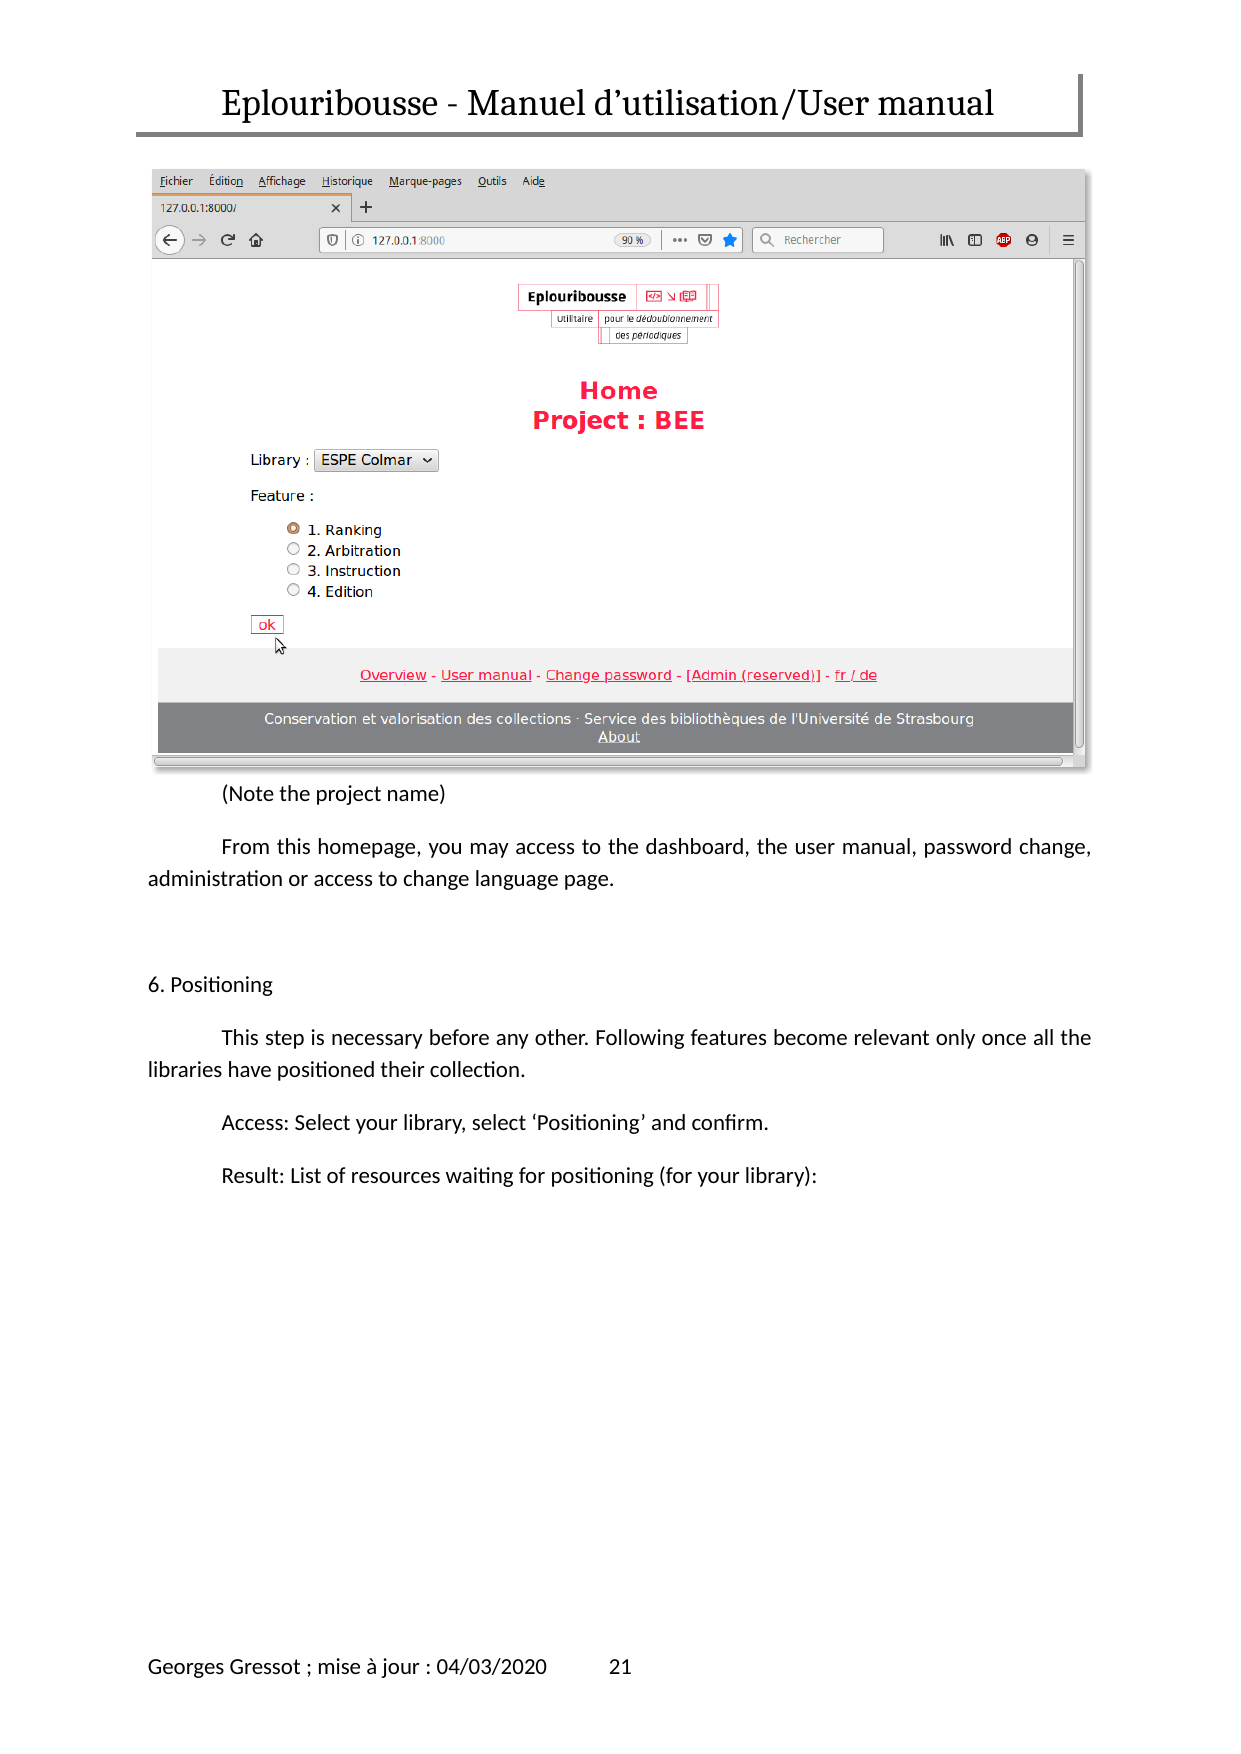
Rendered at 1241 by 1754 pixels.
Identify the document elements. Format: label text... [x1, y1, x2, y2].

text 6. Positioning [148, 970, 1093, 998]
text (Note the project name) [148, 775, 1093, 807]
text This step is necessary before any other. Following features become relevant only once all the libraries have positioned their collection. [148, 1023, 1093, 1083]
text Access: Select your library, select ‘Positioning’ and confirm. [148, 1108, 1093, 1136]
picture [147, 164, 1093, 775]
text From this homepage, you may access to the dashboard, the user manual, password change, administration or access to change language page. [148, 832, 1093, 892]
text Result: List of resources waiting for positioning (for your library): [148, 1161, 1093, 1189]
